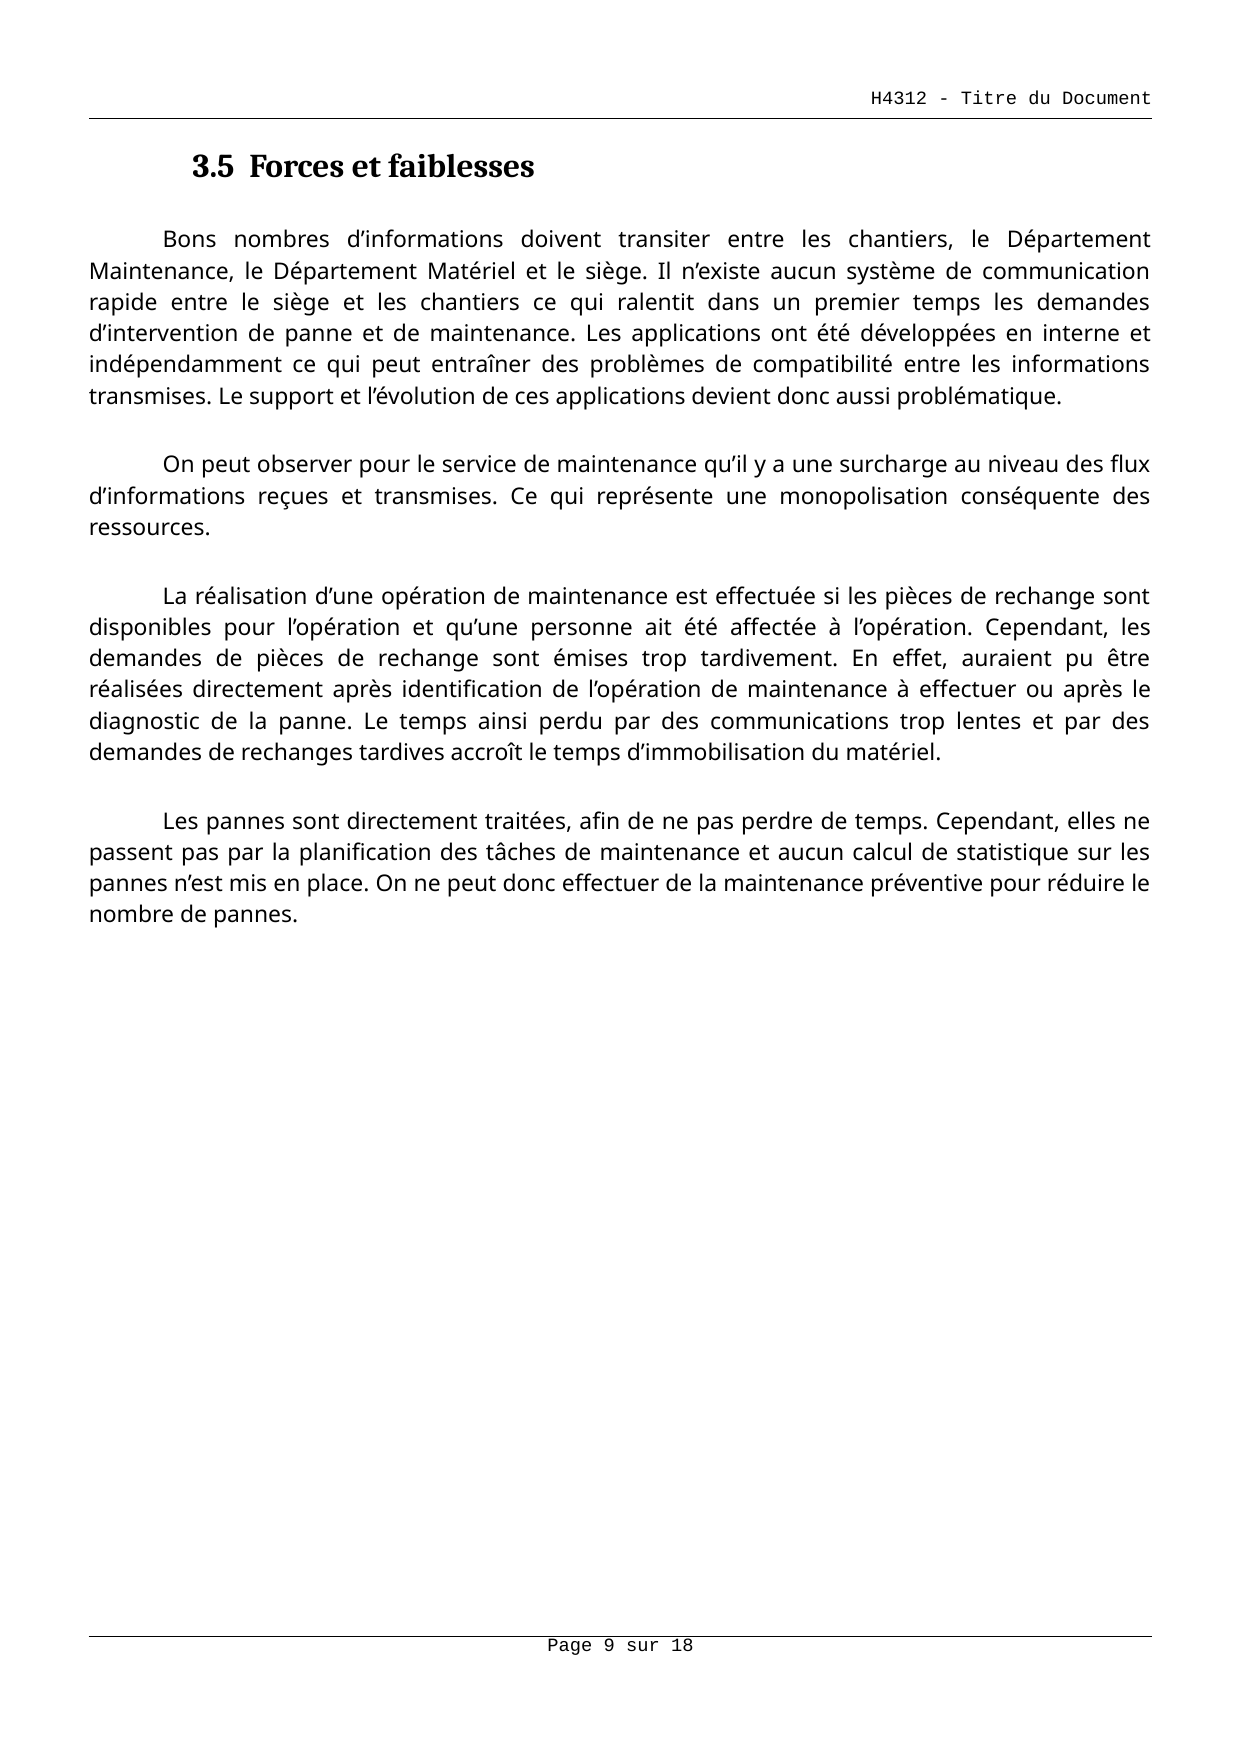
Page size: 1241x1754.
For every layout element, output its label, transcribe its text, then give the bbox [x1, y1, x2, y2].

text On peut observer pour le service de maintenance qu’il y a une surcharge au niveau des flux d’informations reçues et transmises. Ce qui représente une monopolisation conséquente des ressources. [88, 448, 1152, 542]
text Bons nombres d’informations doivent transiter entre les chantiers, le Département Maintenance, le Département Matériel et le siège. Il n’existe aucun système de communication rapide entre le siège et les chantiers ce qui ralentit dans un premier temps les demandes d’intervention de panne et de maintenance. Les applications ont été développées en interne et indépendamment ce qui peut entraîner des problèmes de compatibilité entre les informations transmises. Le support et l’évolution de ces applications devient donc aussi problématique. [88, 223, 1152, 411]
text Les pannes sont directement traitées, afin de ne pas perdre de temps. Cependant, elles ne passent pas par la planification des tâches de maintenance et aucun calcul de statistique sur les pannes n’est mis en place. On ne peut donc effectuer de la maintenance préventive pour réduire le nombre de pannes. [88, 804, 1152, 929]
text La réalisation d’une opération de maintenance est effectuée si les pièces de rechange sont disponibles pour l’opération et qu’une personne ait été affectée à l’opération. Cependant, les demandes de pièces de rechange sont émises trop tardivement. En effet, auraient pu être réalisées directement après identification de l’opération de maintenance à effectuer ou après le diagnostic de la panne. Le temps ainsi perdu par des communications trop lentes et par des demandes de rechanges tardives accroît le temps d’immobilisation du matériel. [88, 579, 1152, 767]
subtitle Forces et faiblesses [133, 147, 1152, 186]
